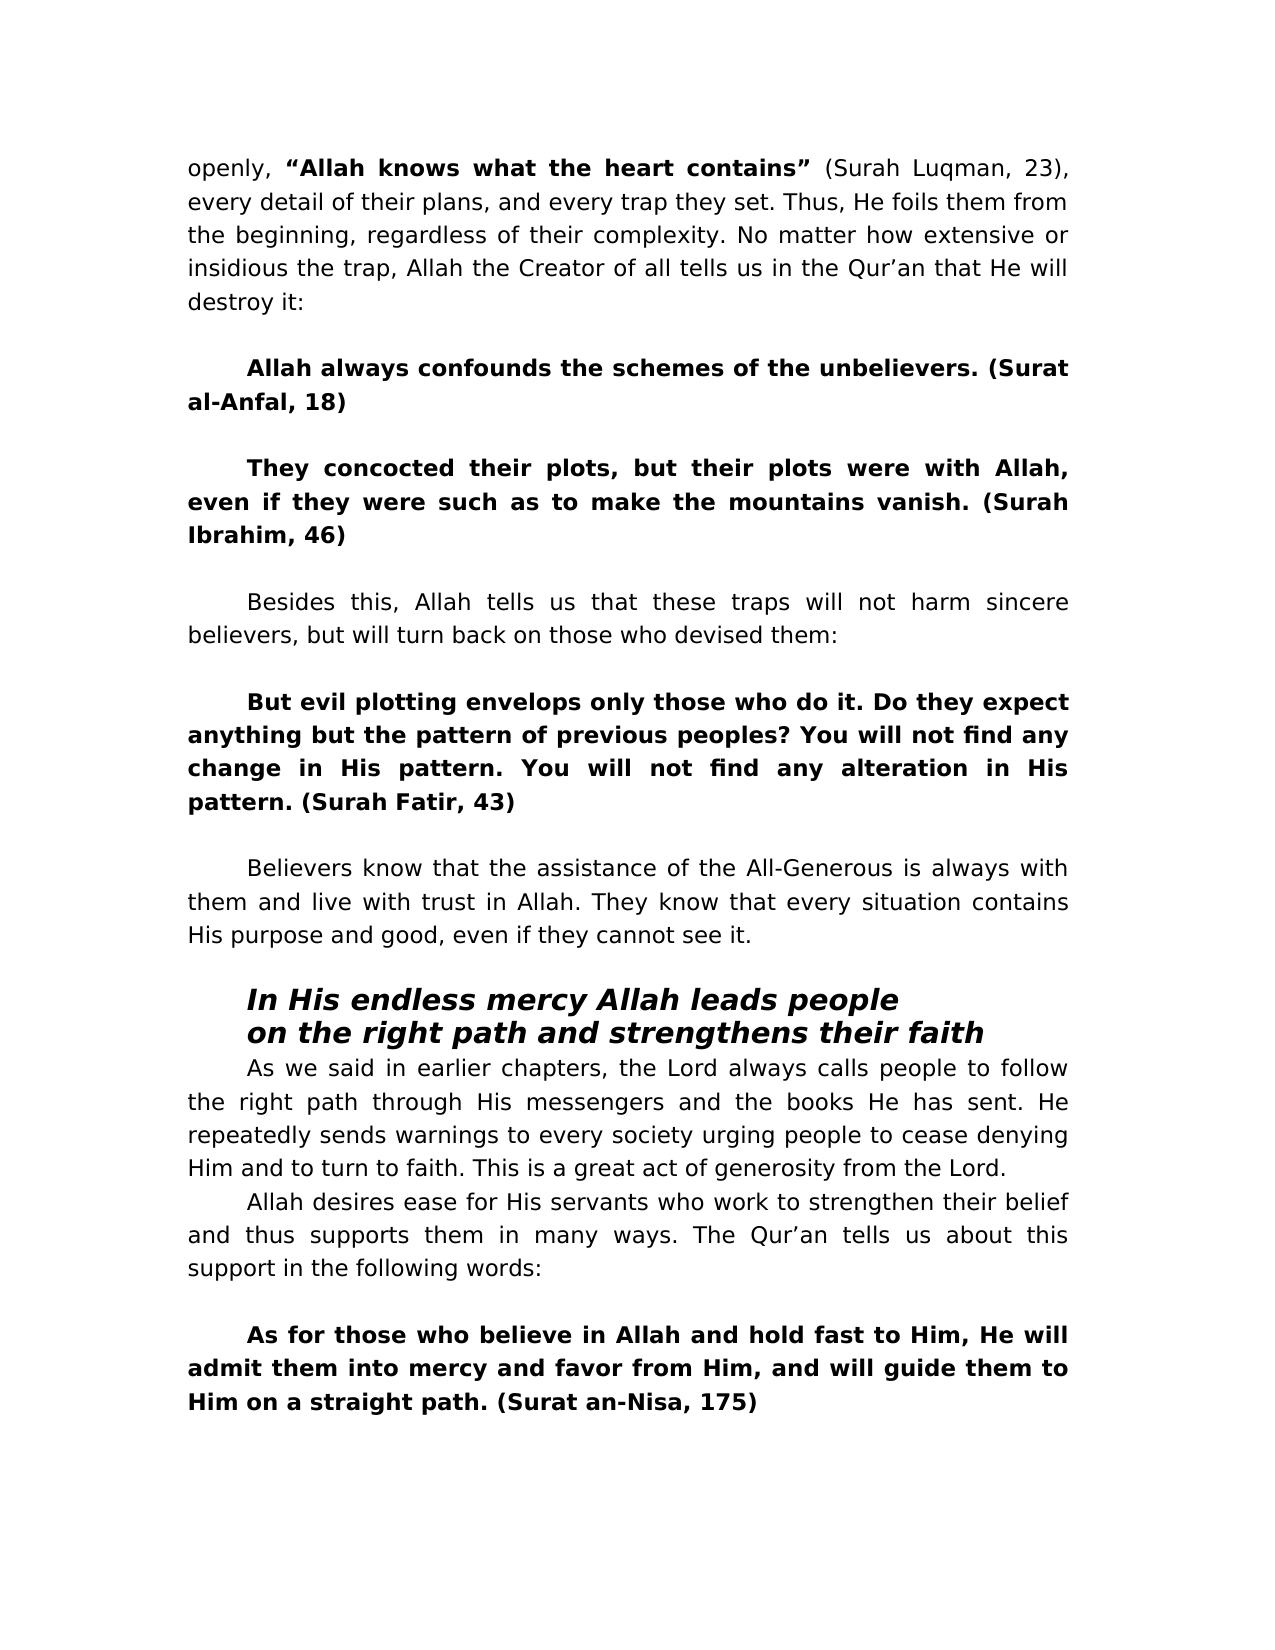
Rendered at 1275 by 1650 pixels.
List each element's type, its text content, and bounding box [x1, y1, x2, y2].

text As for those who believe in Allah and hold fast to Him, He will admit them into mercy and favor from Him, and will guide them to Him on a straight path. (Surat an-Nisa, 175) [187, 1317, 1070, 1417]
text Allah desires ease for His servants who work to strengthen their belief and thus supports them in many ways. The Qur’an tells us about this support in the following words: [187, 1183, 1070, 1283]
text on the right path and strengthens their faith [187, 1017, 1070, 1050]
text They concocted their plots, but their plots were with Allah, even if they were such as to make the mountains vanish. (Surah Ibrahim, 46) [187, 450, 1070, 550]
text Besides this, Allah tells us that these traps will not harm sincere believers, but will turn back on those who devised them: [187, 583, 1070, 650]
text Allah always confounds the schemes of the unbelievers. (Surat al-Anfal, 18) [187, 350, 1070, 417]
text Believers know that the assistance of the All-Generous is always with them and live with trust in Allah. They know that every situation contains His purpose and good, even if they cannot see it. [187, 850, 1070, 950]
text But evil plotting envelops only those who do it. Do they expect anything but the pattern of previous peoples? You will not find any change in His pattern. You will not find any alteration in His pattern. (Surah Fatir, 43) [187, 683, 1070, 817]
text In His endless mercy Allah leads people [187, 983, 1070, 1017]
text openly, “Allah knows what the heart contains” (Surah Luqman, 23), every detail of their plans, and every trap they set. Thus, He foils them from the beginning, regardless of their complexity. No matter how extensive or insidious the trap, Allah the Creator of all tells us in the Qur’an that He will destroy it: [187, 150, 1070, 317]
text As we said in earlier chapters, the Lord always calls people to follow the right path through His messengers and the books He has sent. He repeatedly sends warnings to every society urging people to cease denying Him and to turn to faith. This is a great act of generosity from the Lord. [187, 1050, 1070, 1183]
